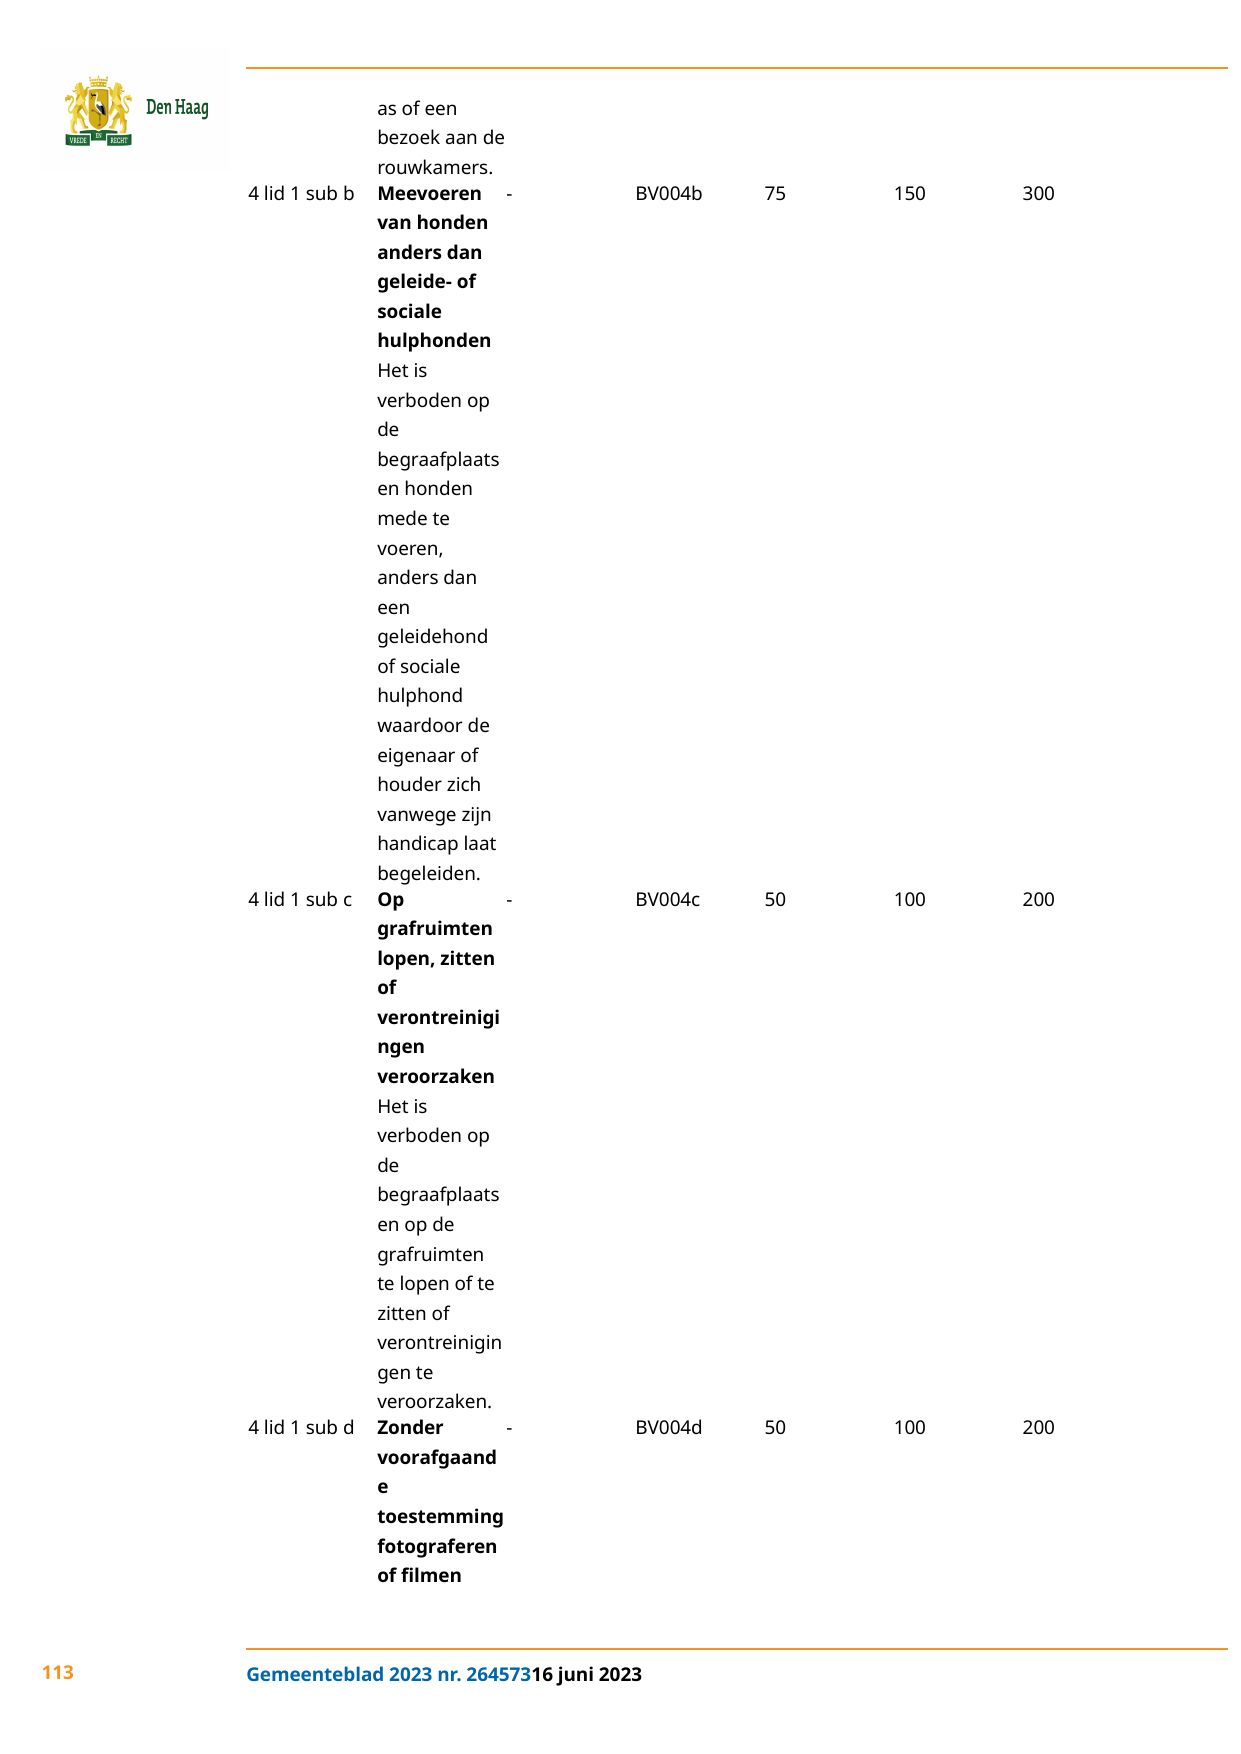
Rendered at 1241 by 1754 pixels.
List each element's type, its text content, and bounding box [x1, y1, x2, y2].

table_cell 100 [894, 886, 1022, 1414]
table_cell 50 [764, 886, 893, 1414]
table_cell BV004c [635, 886, 764, 1414]
table_cell [1023, 95, 1152, 180]
table_cell 4 lid 1 sub b [248, 180, 377, 886]
table_cell - [506, 180, 635, 886]
table_cell 200 [1023, 1415, 1152, 1588]
table_cell 300 [1023, 180, 1152, 886]
table_cell Meevoeren van honden anders dan geleide- of sociale hulphonden Het is verboden op de begraafplaatsen honden mede te voeren, anders dan een geleidehond of sociale hulphond waardoor de eigenaar of houder zich vanwege zijn handicap laat begeleiden. [377, 180, 506, 886]
table_cell BV004d [635, 1415, 764, 1588]
table_cell [894, 95, 1022, 180]
table_cell - [506, 886, 635, 1414]
table_cell 4 lid 1 sub d [248, 1415, 377, 1588]
table_cell Zonder voorafgaande toestemming fotograferen of filmen [377, 1415, 506, 1588]
table_cell - [506, 1415, 635, 1588]
table_cell 100 [894, 1415, 1022, 1588]
table_cell [635, 95, 764, 180]
picture [41, 47, 231, 172]
table_cell 50 [764, 1415, 893, 1588]
table_cell [248, 95, 377, 180]
table_cell BV004b [635, 180, 764, 886]
table_cell [764, 95, 893, 180]
table_cell 4 lid 1 sub c [248, 886, 377, 1414]
table_cell 75 [764, 180, 893, 886]
table_cell as of een bezoek aan de rouwkamers. [377, 95, 506, 180]
table_cell 150 [894, 180, 1022, 886]
table_cell 200 [1023, 886, 1152, 1414]
table_cell - [506, 95, 635, 180]
table_cell Op grafruimten lopen, zitten of verontreinigingen veroorzaken Het is verboden op de begraafplaatsen op de grafruimten te lopen of te zitten of verontreinigingen te veroorzaken. [377, 886, 506, 1414]
